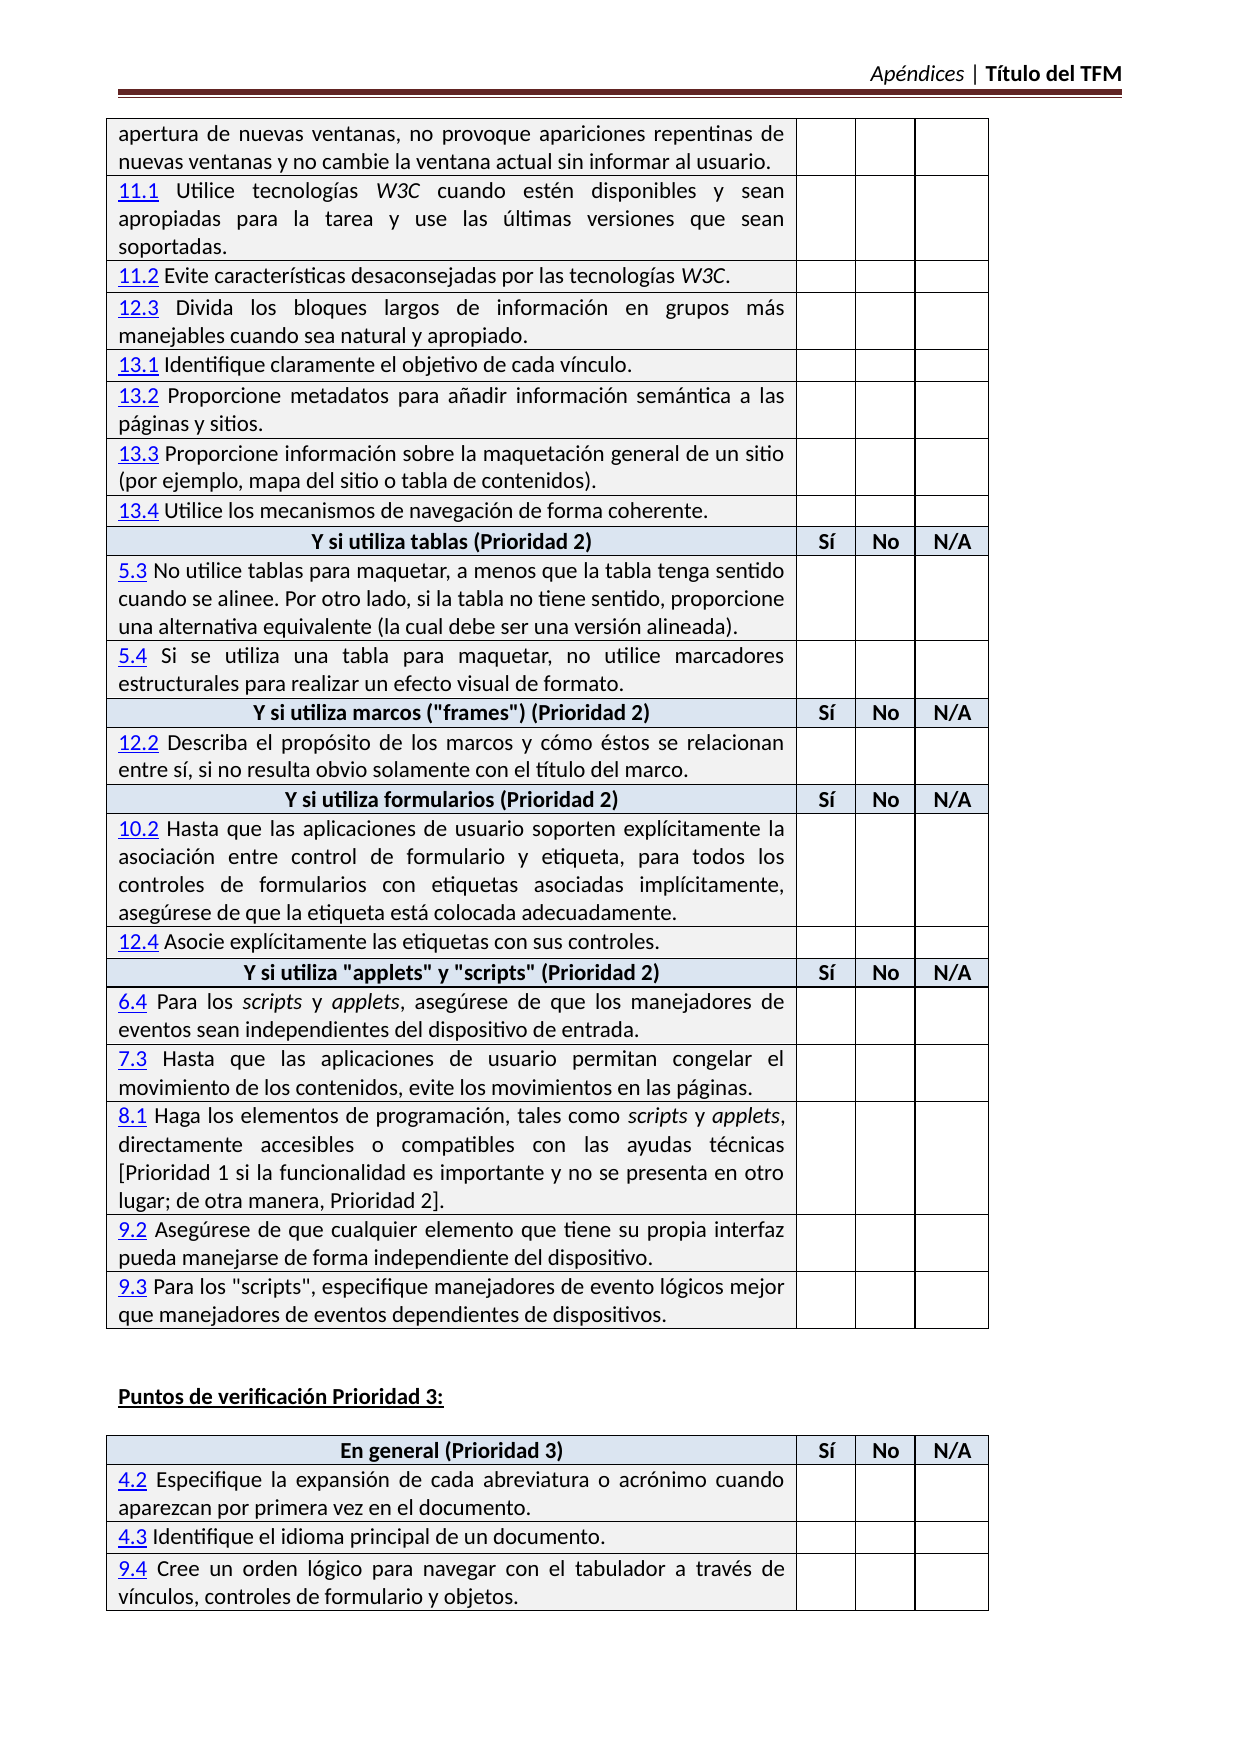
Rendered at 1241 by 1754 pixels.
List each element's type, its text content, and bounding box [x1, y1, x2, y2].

table_cell [916, 293, 988, 349]
table_cell Y si utiliza marcos ("frames") (Prioridad 2) [107, 699, 796, 727]
table_cell No [856, 959, 914, 986]
table_cell [856, 641, 914, 697]
table_cell Sí [797, 785, 855, 813]
table_cell [856, 556, 914, 640]
table_cell [856, 988, 914, 1043]
table_cell [797, 927, 855, 957]
table_cell 13.2 Proporcione metadatos para añadir información semántica a las páginas y sitios. [107, 382, 796, 438]
table_cell [916, 641, 988, 697]
table_cell [797, 176, 855, 260]
table_cell [797, 1102, 855, 1214]
table_cell [797, 641, 855, 697]
table_cell 8.1 Haga los elementos de programación, tales como scripts y applets, directamente accesibles o compatibles con las ayudas técnicas [Prioridad 1 si la funcionalidad es importante y no se presenta en otro lugar; de otra manera, Prioridad 2]. [107, 1102, 796, 1214]
table_cell Y si utiliza "applets" y "scripts" (Prioridad 2) [107, 959, 796, 986]
table_cell [916, 382, 988, 438]
table_cell [916, 261, 988, 292]
table_cell 13.4 Utilice los mecanismos de navegación de forma coherente. [107, 496, 796, 526]
table_cell 4.3 Identifique el idioma principal de un documento. [107, 1522, 796, 1553]
table_cell [856, 1465, 914, 1521]
table_cell [797, 261, 855, 292]
table_cell N/A [916, 699, 988, 727]
table_cell [797, 439, 855, 495]
table_cell [916, 1272, 988, 1328]
table_cell [797, 350, 855, 381]
table_cell [916, 728, 988, 784]
table_cell [916, 927, 988, 957]
table_cell [797, 814, 855, 926]
table_cell [797, 382, 855, 438]
table_cell [856, 261, 914, 292]
table_header No [856, 1436, 914, 1464]
table_cell 11.2 Evite características desaconsejadas por las tecnologías W3C. [107, 261, 796, 292]
table_cell [856, 1045, 914, 1101]
table_cell [916, 1465, 988, 1521]
table_cell No [856, 527, 914, 555]
table_cell 5.3 No utilice tablas para maquetar, a menos que la tabla tenga sentido cuando se alinee. Por otro lado, si la tabla no tiene sentido, proporcione una alternativa equivalente (la cual debe ser una versión alineada). [107, 556, 796, 640]
table_cell 12.4 Asocie explícitamente las etiquetas con sus controles. [107, 927, 796, 957]
table_cell [916, 1522, 988, 1553]
table_cell 9.2 Asegúrese de que cualquier elemento que tiene su propia interfaz pueda manejarse de forma independiente del dispositivo. [107, 1215, 796, 1271]
table_cell 4.2 Especifique la expansión de cada abreviatura o acrónimo cuando aparezcan por primera vez en el documento. [107, 1465, 796, 1521]
table_cell 13.3 Proporcione información sobre la maquetación general de un sitio (por ejemplo, mapa del sitio o tabla de contenidos). [107, 439, 796, 495]
table_cell [916, 496, 988, 526]
table_cell Sí [797, 959, 855, 986]
table_cell N/A [916, 959, 988, 986]
table_cell Y si utiliza formularios (Prioridad 2) [107, 785, 796, 813]
table_cell [856, 1102, 914, 1214]
table_cell [916, 350, 988, 381]
table_cell [856, 382, 914, 438]
table_cell [856, 1215, 914, 1271]
table_cell 11.1 Utilice tecnologías W3C cuando estén disponibles y sean apropiadas para la tarea y use las últimas versiones que sean soportadas. [107, 176, 796, 260]
table_cell [916, 1215, 988, 1271]
table_cell [916, 176, 988, 260]
text Puntos de verificación Prioridad 3: [118, 1382, 1122, 1410]
table_cell 12.3 Divida los bloques largos de información en grupos más manejables cuando sea natural y apropiado. [107, 293, 796, 349]
table_cell [856, 927, 914, 957]
table_cell 9.3 Para los "scripts", especifique manejadores de evento lógicos mejor que manejadores de eventos dependientes de dispositivos. [107, 1272, 796, 1328]
table_cell [916, 1554, 988, 1610]
table_cell [856, 119, 914, 175]
table_cell 5.4 Si se utiliza una tabla para maquetar, no utilice marcadores estructurales para realizar un efecto visual de formato. [107, 641, 796, 697]
table_header Sí [797, 1436, 855, 1464]
table_cell [916, 439, 988, 495]
table_cell [856, 496, 914, 526]
table_cell [916, 119, 988, 175]
table_cell [797, 556, 855, 640]
table_cell [797, 1465, 855, 1521]
table_cell N/A [916, 527, 988, 555]
table_cell [797, 293, 855, 349]
table_header En general (Prioridad 3) [107, 1436, 796, 1464]
table_cell Sí [797, 699, 855, 727]
table_cell 9.4 Cree un orden lógico para navegar con el tabulador a través de vínculos, controles de formulario y objetos. [107, 1554, 796, 1610]
table_cell [856, 439, 914, 495]
table_cell No [856, 699, 914, 727]
table_cell [916, 556, 988, 640]
table_cell [916, 988, 988, 1043]
table_cell [797, 1554, 855, 1610]
table_cell [856, 1522, 914, 1553]
table_cell [797, 1045, 855, 1101]
table_cell [797, 119, 855, 175]
table_cell [797, 988, 855, 1043]
table_cell [797, 1522, 855, 1553]
table_cell No [856, 785, 914, 813]
table_cell N/A [916, 785, 988, 813]
table_cell [856, 1272, 914, 1328]
table_cell Sí [797, 527, 855, 555]
table_cell [797, 728, 855, 784]
table_header N/A [916, 1436, 988, 1464]
table_cell [916, 1102, 988, 1214]
table_cell [856, 814, 914, 926]
table_cell 13.1 Identifique claramente el objetivo de cada vínculo. [107, 350, 796, 381]
table_cell [856, 728, 914, 784]
table_cell apertura de nuevas ventanas, no provoque apariciones repentinas de nuevas ventanas y no cambie la ventana actual sin informar al usuario. [107, 119, 796, 175]
table_cell 6.4 Para los scripts y applets, asegúrese de que los manejadores de eventos sean independientes del dispositivo de entrada. [107, 988, 796, 1043]
table_cell [856, 176, 914, 260]
table_cell 12.2 Describa el propósito de los marcos y cómo éstos se relacionan entre sí, si no resulta obvio solamente con el título del marco. [107, 728, 796, 784]
table_cell Y si utiliza tablas (Prioridad 2) [107, 527, 796, 555]
table_cell 7.3 Hasta que las aplicaciones de usuario permitan congelar el movimiento de los contenidos, evite los movimientos en las páginas. [107, 1045, 796, 1101]
table_cell [916, 1045, 988, 1101]
table_cell [797, 1272, 855, 1328]
table_cell 10.2 Hasta que las aplicaciones de usuario soporten explícitamente la asociación entre control de formulario y etiqueta, para todos los controles de formularios con etiquetas asociadas implícitamente, asegúrese de que la etiqueta está colocada adecuadamente. [107, 814, 796, 926]
table_cell [797, 1215, 855, 1271]
table_cell [797, 496, 855, 526]
table_cell [856, 1554, 914, 1610]
table_cell [916, 814, 988, 926]
table_cell [856, 293, 914, 349]
table_cell [856, 350, 914, 381]
